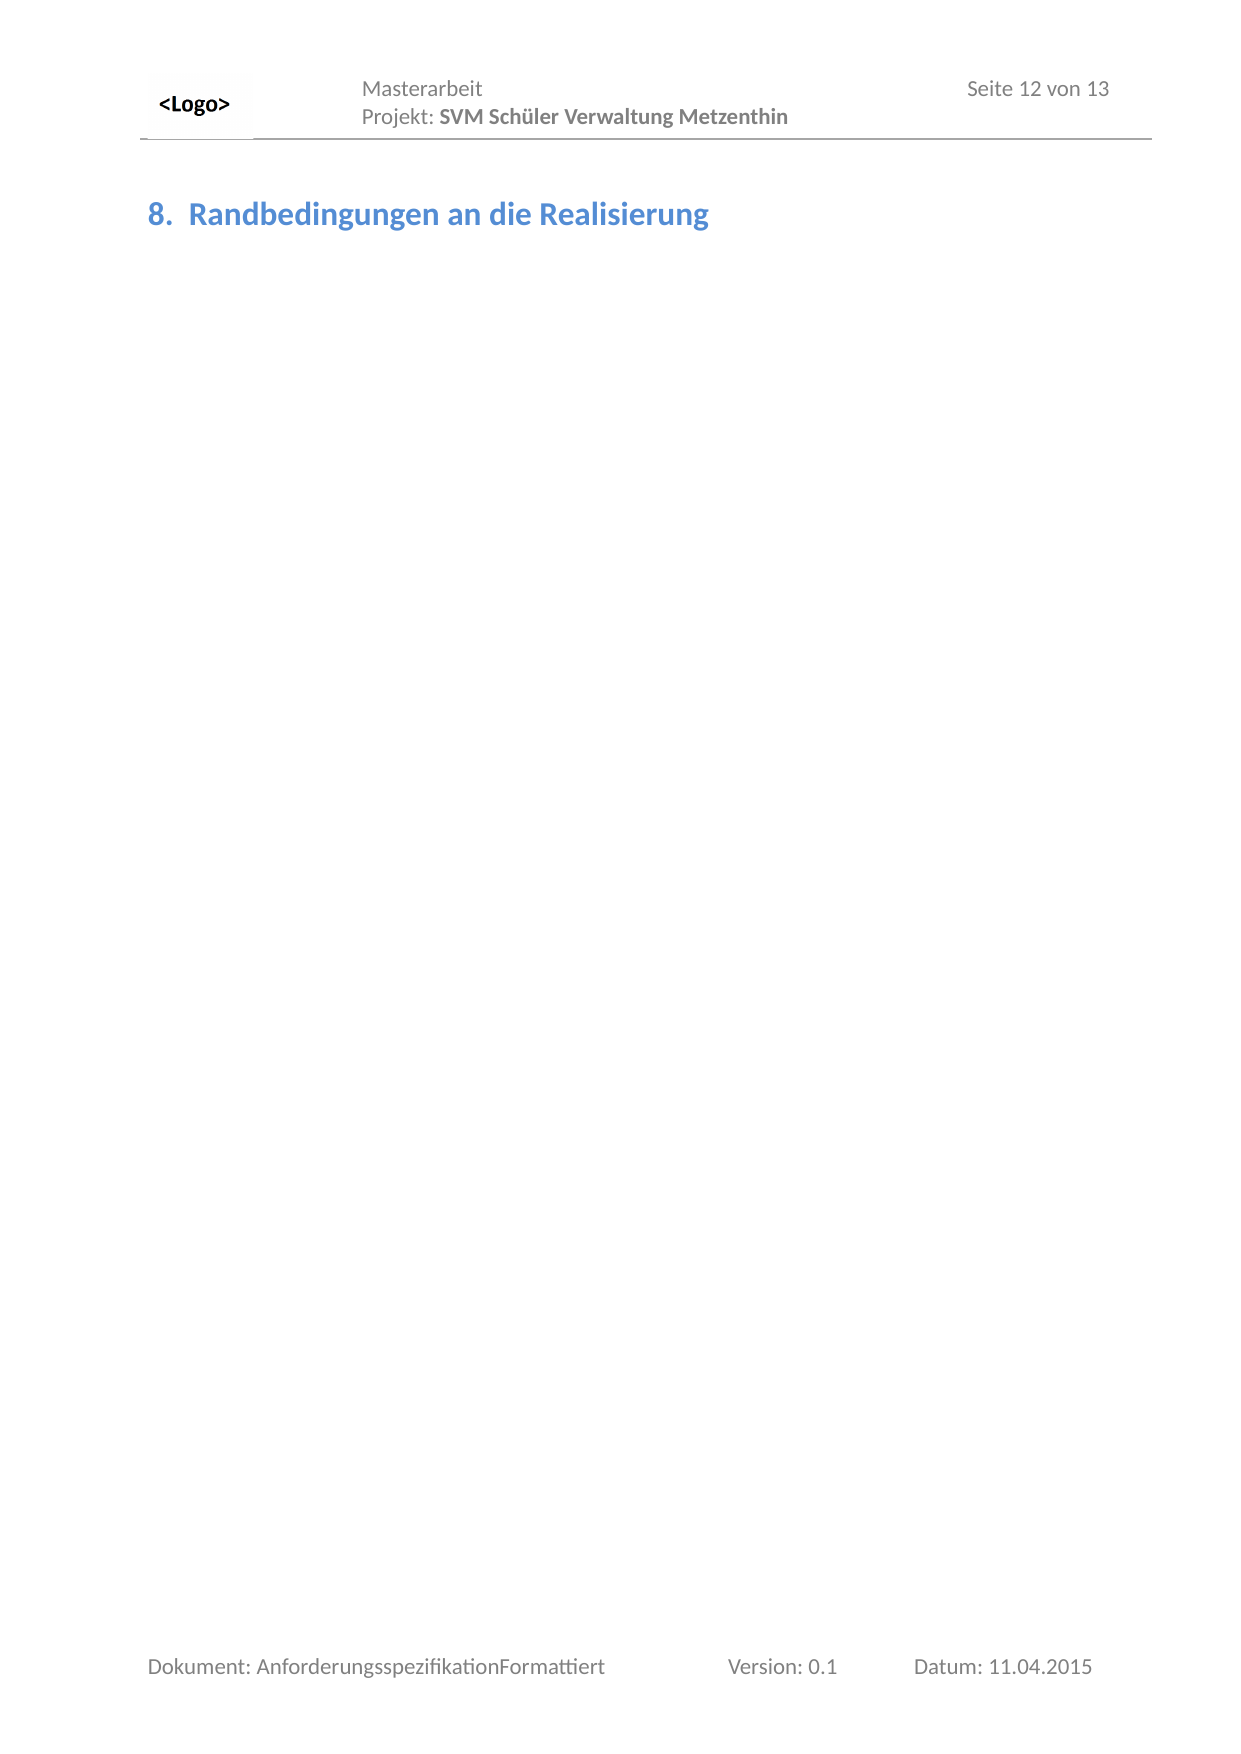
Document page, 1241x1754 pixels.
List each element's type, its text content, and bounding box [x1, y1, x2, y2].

picture [147, 73, 254, 139]
subtitle Randbedingungen an die Realisierung [148, 193, 1093, 234]
